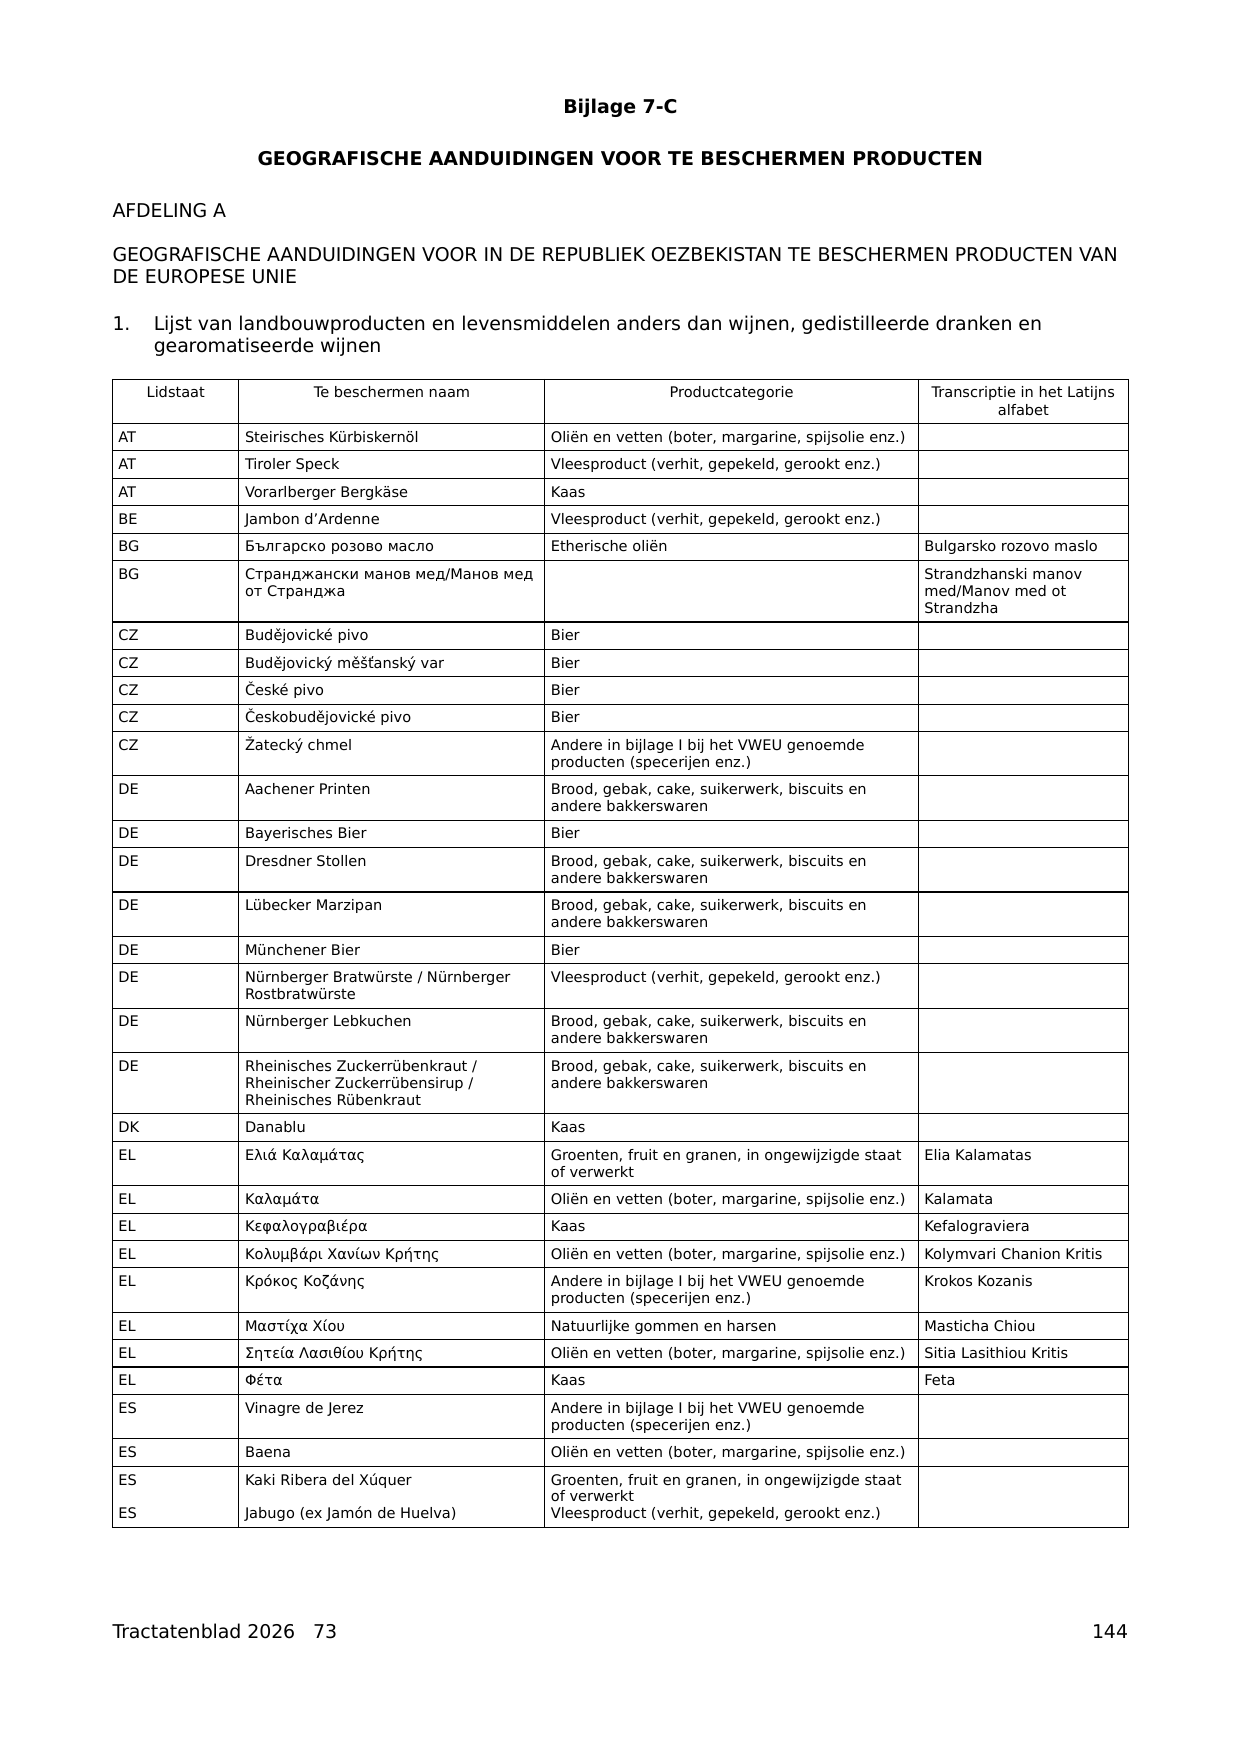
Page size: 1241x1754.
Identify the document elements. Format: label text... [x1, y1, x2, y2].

table_cell [919, 1053, 1128, 1113]
table_header Transcriptie in het Latijns alfabet [919, 380, 1128, 423]
table_cell Bier [545, 937, 918, 963]
table_cell Κολυμβάρι Χανίων Κρήτης [239, 1241, 544, 1267]
table_cell [919, 937, 1128, 963]
table_cell Vinagre de Jerez [239, 1395, 544, 1438]
table_cell Kaas [545, 1114, 918, 1141]
table_cell DK [113, 1114, 238, 1141]
table_cell Bayerisches Bier [239, 821, 544, 847]
table_cell České pivo [239, 677, 544, 703]
table_cell EL [113, 1186, 238, 1212]
table_cell Budějovický měšťanský var [239, 650, 544, 676]
table_cell BE [113, 506, 238, 533]
table_cell Danablu [239, 1114, 544, 1141]
table_cell Странджански манов мед/Maнов мед от Странджа [239, 561, 544, 621]
table_cell Bier [545, 677, 918, 703]
table_cell Brood, gebak, cake, suikerwerk, biscuits en andere bakkerswaren [545, 776, 918, 820]
table_cell Feta [919, 1368, 1128, 1394]
table_cell Andere in bijlage I bij het VWEU genoemde producten (specerijen enz.) [545, 1268, 918, 1312]
table_cell Tiroler Speck [239, 451, 544, 478]
table_cell Baena [239, 1439, 544, 1466]
table_cell Dresdner Stollen [239, 848, 544, 891]
table_cell [919, 623, 1128, 649]
table_header Productcategorie [545, 380, 918, 423]
subtitle Bijlage 7-C [112, 96, 1128, 118]
table_cell Masticha Chiou [919, 1313, 1128, 1339]
table_cell Nürnberger Lebkuchen [239, 1009, 544, 1052]
table_cell DE [113, 964, 238, 1008]
table_cell Steirisches Kürbiskernöl [239, 424, 544, 450]
table_cell ES [113, 1505, 238, 1527]
table_cell [919, 848, 1128, 891]
table_cell Kolymvari Chanion Kritis [919, 1241, 1128, 1267]
table_cell Vleesproduct (verhit, gepekeld, gerookt enz.) [545, 506, 918, 533]
table_cell Bier [545, 650, 918, 676]
table_cell CZ [113, 677, 238, 703]
table_cell Oliën en vetten (boter, margarine, spijsolie enz.) [545, 1241, 918, 1267]
table_cell [919, 1439, 1128, 1466]
table_cell [919, 650, 1128, 676]
table_cell CZ [113, 705, 238, 731]
table_cell Brood, gebak, cake, suikerwerk, biscuits en andere bakkerswaren [545, 1053, 918, 1113]
table_cell Bier [545, 821, 918, 847]
table_cell Krokos Kozanis [919, 1268, 1128, 1312]
table_cell DE [113, 776, 238, 820]
table_cell Aachener Printen [239, 776, 544, 820]
table_cell EL [113, 1268, 238, 1312]
table_cell [545, 561, 918, 621]
table_cell Kaas [545, 1214, 918, 1240]
table_cell DE [113, 821, 238, 847]
table_cell Českobudějovické pivo [239, 705, 544, 731]
table_cell BG [113, 534, 238, 560]
subtitle GEOGRAFISCHE AANDUIDINGEN VOOR TE BESCHERMEN PRODUCTEN [112, 148, 1128, 170]
table_cell EL [113, 1368, 238, 1394]
table_cell AT [113, 479, 238, 505]
table_cell Brood, gebak, cake, suikerwerk, biscuits en andere bakkerswaren [545, 893, 918, 936]
table_cell Vleesproduct (verhit, gepekeld, gerookt enz.) [545, 964, 918, 1008]
table_cell Kaki Ribera del Xúquer [239, 1467, 544, 1505]
table_cell [919, 893, 1128, 936]
table_cell DE [113, 848, 238, 891]
table_cell [919, 705, 1128, 731]
table_cell Andere in bijlage I bij het VWEU genoemde producten (specerijen enz.) [545, 732, 918, 775]
table_cell Jambon d’Ardenne [239, 506, 544, 533]
table_cell EL [113, 1241, 238, 1267]
table_cell EL [113, 1214, 238, 1240]
table_cell BG [113, 561, 238, 621]
table_cell [919, 506, 1128, 533]
table_cell Brood, gebak, cake, suikerwerk, biscuits en andere bakkerswaren [545, 848, 918, 891]
table_cell [919, 424, 1128, 450]
table_cell Elia Kalamatas [919, 1142, 1128, 1185]
table_cell Vleesproduct (verhit, gepekeld, gerookt enz.) [545, 451, 918, 478]
table_cell DE [113, 1009, 238, 1052]
table_cell Brood, gebak, cake, suikerwerk, biscuits en andere bakkerswaren [545, 1009, 918, 1052]
table_cell Kaas [545, 479, 918, 505]
table_cell [919, 1114, 1128, 1141]
table_cell DE [113, 1053, 238, 1113]
table_cell Oliën en vetten (boter, margarine, spijsolie enz.) [545, 1439, 918, 1466]
table_cell [919, 776, 1128, 820]
table_cell Nürnberger Bratwürste / Nürnberger Rostbratwürste [239, 964, 544, 1008]
table_cell [919, 1467, 1128, 1505]
table_cell Rheinisches Zuckerrübenkraut / Rheinischer Zuckerrübensirup / Rheinisches Rübenkraut [239, 1053, 544, 1113]
table_cell CZ [113, 623, 238, 649]
table_cell Българско розово масло [239, 534, 544, 560]
table_cell Strandzhanski manov med/Manov med ot Strandzha [919, 561, 1128, 621]
table_cell Budějovické pivo [239, 623, 544, 649]
table_cell Kefalograviera [919, 1214, 1128, 1240]
table_cell Oliën en vetten (boter, margarine, spijsolie enz.) [545, 424, 918, 450]
table_cell Žatecký chmel [239, 732, 544, 775]
table_cell ES [113, 1395, 238, 1438]
table_cell [919, 1009, 1128, 1052]
table_cell Etherische oliën [545, 534, 918, 560]
table_cell Vorarlberger Bergkäse [239, 479, 544, 505]
table_cell Μαστίχα Χίου [239, 1313, 544, 1339]
table_cell ES [113, 1467, 238, 1505]
table_cell Andere in bijlage I bij het VWEU genoemde producten (specerijen enz.) [545, 1395, 918, 1438]
table_cell Ελιά Καλαμάτας [239, 1142, 544, 1185]
table_cell Kaas [545, 1368, 918, 1394]
table_cell [919, 1505, 1128, 1527]
table_header Te beschermen naam [239, 380, 544, 423]
table_cell Lübecker Marzipan [239, 893, 544, 936]
table_cell Φέτα [239, 1368, 544, 1394]
table_cell Oliën en vetten (boter, margarine, spijsolie enz.) [545, 1340, 918, 1366]
text 1. Lijst van landbouwproducten en levensmiddelen anders dan wijnen, gedistilleerde dranken en gearomatiseerde wijnen [112, 313, 1128, 357]
table_cell Κεφαλογραβιέρα [239, 1214, 544, 1240]
table_cell CZ [113, 732, 238, 775]
table_cell Natuurlijke gommen en harsen [545, 1313, 918, 1339]
table_cell Kalamata [919, 1186, 1128, 1212]
table_cell [919, 677, 1128, 703]
table_cell [919, 451, 1128, 478]
table_cell [919, 821, 1128, 847]
table_cell [919, 1395, 1128, 1438]
table_cell DE [113, 937, 238, 963]
table_cell Bulgarsko rozovo maslo [919, 534, 1128, 560]
table_cell Σητεία Λασιθίου Κρήτης [239, 1340, 544, 1366]
table_cell EL [113, 1313, 238, 1339]
table_cell Groenten, fruit en granen, in ongewijzigde staat of verwerkt [545, 1142, 918, 1185]
subtitle AFDELING A GEOGRAFISCHE AANDUIDINGEN VOOR IN DE REPUBLIEK OEZBEKISTAN TE BESCHERMEN PRODUCTEN VAN DE EUROPESE UNIE [112, 200, 1128, 288]
table_cell DE [113, 893, 238, 936]
table_cell Κρόκος Κοζάνης [239, 1268, 544, 1312]
table_cell [919, 964, 1128, 1008]
table_cell Bier [545, 623, 918, 649]
table_header Lidstaat [113, 380, 238, 423]
table_cell AT [113, 424, 238, 450]
table_cell Jabugo (ex Jamón de Huelva) [239, 1505, 544, 1527]
table_cell [919, 479, 1128, 505]
table_cell ES [113, 1439, 238, 1466]
table_cell Sitia Lasithiou Kritis [919, 1340, 1128, 1366]
table_cell Vleesproduct (verhit, gepekeld, gerookt enz.) [545, 1505, 918, 1527]
table_cell EL [113, 1142, 238, 1185]
table_cell CZ [113, 650, 238, 676]
table_cell Bier [545, 705, 918, 731]
table_cell Καλαμάτα [239, 1186, 544, 1212]
table_cell AT [113, 451, 238, 478]
table_cell Groenten, fruit en granen, in ongewijzigde staat of verwerkt [545, 1467, 918, 1505]
table_cell Oliën en vetten (boter, margarine, spijsolie enz.) [545, 1186, 918, 1212]
table_cell EL [113, 1340, 238, 1366]
table_cell [919, 732, 1128, 775]
table_cell Münchener Bier [239, 937, 544, 963]
